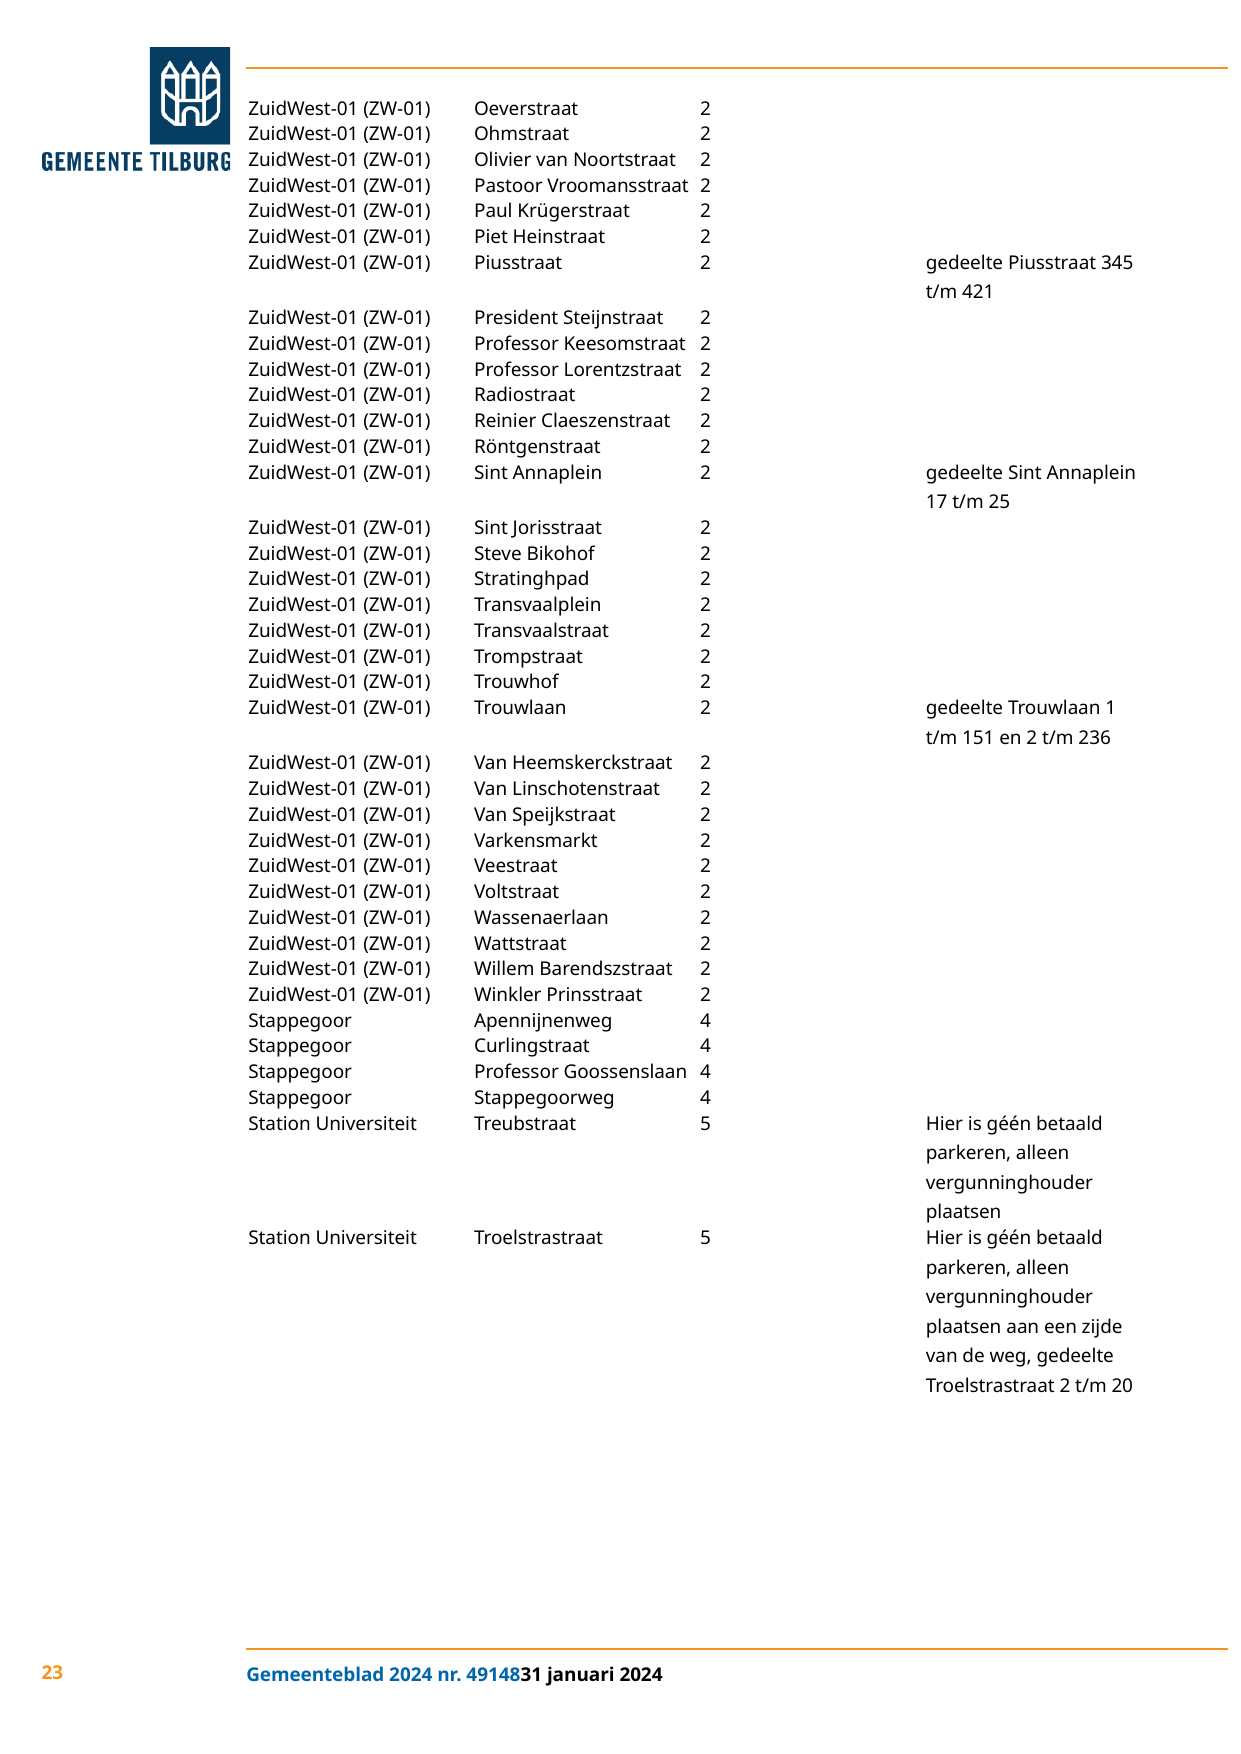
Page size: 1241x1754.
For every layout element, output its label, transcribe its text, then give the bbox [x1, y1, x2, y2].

table_cell 2 [700, 356, 926, 382]
table_cell [926, 433, 1152, 459]
table_cell Van Heemskerckstraat [474, 750, 700, 775]
table_cell [926, 356, 1152, 382]
table_cell ZuidWest-01 (ZW-01) [248, 955, 474, 981]
table_cell [926, 591, 1152, 617]
table_cell 2 [700, 121, 926, 146]
table_cell ZuidWest-01 (ZW-01) [248, 853, 474, 878]
table_cell Stratinghpad [474, 566, 700, 591]
table_cell Steve Bikohof [474, 540, 700, 566]
table_cell Hier is géén betaald parkeren, alleen vergunninghouder plaatsen aan een zijde van de weg, gedeelte Troelstrastraat 2 t/m 20 [926, 1224, 1152, 1398]
table_cell Veestraat [474, 853, 700, 878]
table_cell Wattstraat [474, 930, 700, 955]
table_cell Stappegoor [248, 1084, 474, 1110]
table_cell [926, 1007, 1152, 1033]
table_cell 5 [700, 1110, 926, 1224]
table_cell [926, 121, 1152, 146]
table_cell 2 [700, 955, 926, 981]
table_cell 2 [700, 330, 926, 356]
table_cell 2 [700, 801, 926, 827]
table_cell Station Universiteit [248, 1110, 474, 1224]
table_cell Professor Lorentzstraat [474, 356, 700, 382]
table_cell [926, 95, 1152, 121]
table_cell ZuidWest-01 (ZW-01) [248, 356, 474, 382]
table_cell 2 [700, 433, 926, 459]
table_cell [926, 330, 1152, 356]
table_cell 2 [700, 224, 926, 249]
table_cell ZuidWest-01 (ZW-01) [248, 930, 474, 955]
picture [41, 47, 231, 172]
table_cell Transvaalstraat [474, 617, 700, 643]
table_cell ZuidWest-01 (ZW-01) [248, 146, 474, 172]
table_cell gedeelte Trouwlaan 1 t/m 151 en 2 t/m 236 [926, 694, 1152, 749]
table_cell 2 [700, 694, 926, 749]
table_cell ZuidWest-01 (ZW-01) [248, 408, 474, 433]
table_cell Sint Jorisstraat [474, 514, 700, 540]
table_cell Paul Krügerstraat [474, 198, 700, 223]
table_cell [926, 172, 1152, 198]
table_cell 2 [700, 669, 926, 694]
table_cell 2 [700, 566, 926, 591]
table_cell ZuidWest-01 (ZW-01) [248, 775, 474, 801]
table_cell gedeelte Piusstraat 345 t/m 421 [926, 249, 1152, 304]
table_cell 4 [700, 1033, 926, 1058]
table_cell 2 [700, 146, 926, 172]
table_cell Piusstraat [474, 249, 700, 304]
table_cell [926, 853, 1152, 878]
table_cell Van Speijkstraat [474, 801, 700, 827]
table_cell ZuidWest-01 (ZW-01) [248, 801, 474, 827]
table_cell ZuidWest-01 (ZW-01) [248, 981, 474, 1007]
table_cell Trouwlaan [474, 694, 700, 749]
table_cell [926, 514, 1152, 540]
table_cell Professor Keesomstraat [474, 330, 700, 356]
table_cell ZuidWest-01 (ZW-01) [248, 330, 474, 356]
table_cell 2 [700, 904, 926, 930]
table_cell gedeelte Sint Annaplein 17 t/m 25 [926, 459, 1152, 514]
table_cell 2 [700, 198, 926, 223]
table_cell ZuidWest-01 (ZW-01) [248, 224, 474, 249]
table_cell Oeverstraat [474, 95, 700, 121]
table_cell Hier is géén betaald parkeren, alleen vergunninghouder plaatsen [926, 1110, 1152, 1224]
table_cell Professor Goossenslaan [474, 1058, 700, 1084]
table_cell 2 [700, 591, 926, 617]
table_cell 2 [700, 305, 926, 330]
table_cell 5 [700, 1224, 926, 1398]
table_cell ZuidWest-01 (ZW-01) [248, 198, 474, 223]
table_cell Röntgenstraat [474, 433, 700, 459]
table_cell 2 [700, 930, 926, 955]
table_cell Stappegoor [248, 1058, 474, 1084]
table_cell [926, 669, 1152, 694]
table_cell 2 [700, 408, 926, 433]
table_cell ZuidWest-01 (ZW-01) [248, 904, 474, 930]
table_cell 2 [700, 878, 926, 904]
table_cell ZuidWest-01 (ZW-01) [248, 382, 474, 407]
table_cell 2 [700, 382, 926, 407]
table_cell Voltstraat [474, 878, 700, 904]
table_cell ZuidWest-01 (ZW-01) [248, 617, 474, 643]
table_cell Stappegoor [248, 1007, 474, 1033]
table_cell [926, 382, 1152, 407]
table_cell 4 [700, 1084, 926, 1110]
table_cell ZuidWest-01 (ZW-01) [248, 95, 474, 121]
table_cell ZuidWest-01 (ZW-01) [248, 566, 474, 591]
table_cell [926, 146, 1152, 172]
table_cell President Steijnstraat [474, 305, 700, 330]
table_cell 2 [700, 750, 926, 775]
table_cell [926, 750, 1152, 775]
table_cell Station Universiteit [248, 1224, 474, 1398]
table_cell Radiostraat [474, 382, 700, 407]
table_cell 2 [700, 643, 926, 668]
table_cell [926, 224, 1152, 249]
table_cell 2 [700, 981, 926, 1007]
table_cell Apennijnenweg [474, 1007, 700, 1033]
table_cell 2 [700, 540, 926, 566]
table_cell Van Linschotenstraat [474, 775, 700, 801]
table_cell 2 [700, 617, 926, 643]
table_cell ZuidWest-01 (ZW-01) [248, 121, 474, 146]
table_cell Sint Annaplein [474, 459, 700, 514]
table_cell [926, 878, 1152, 904]
table_cell ZuidWest-01 (ZW-01) [248, 750, 474, 775]
table_cell Pastoor Vroomansstraat [474, 172, 700, 198]
table_cell [926, 198, 1152, 223]
table_cell [926, 408, 1152, 433]
table_cell [926, 540, 1152, 566]
table_cell Wassenaerlaan [474, 904, 700, 930]
table_cell [926, 1058, 1152, 1084]
table_cell Varkensmarkt [474, 827, 700, 852]
table_cell Treubstraat [474, 1110, 700, 1224]
table_cell Piet Heinstraat [474, 224, 700, 249]
table_cell Stappegoorweg [474, 1084, 700, 1110]
table_cell Reinier Claeszenstraat [474, 408, 700, 433]
table_cell Ohmstraat [474, 121, 700, 146]
table_cell ZuidWest-01 (ZW-01) [248, 827, 474, 852]
table_cell 2 [700, 853, 926, 878]
table_cell Trompstraat [474, 643, 700, 668]
table_cell Stappegoor [248, 1033, 474, 1058]
table_cell 2 [700, 514, 926, 540]
table_cell Willem Barendszstraat [474, 955, 700, 981]
table_cell [926, 305, 1152, 330]
table_cell [926, 930, 1152, 955]
table_cell [926, 955, 1152, 981]
table_cell Transvaalplein [474, 591, 700, 617]
table_cell ZuidWest-01 (ZW-01) [248, 643, 474, 668]
table_cell 2 [700, 827, 926, 852]
table_cell Curlingstraat [474, 1033, 700, 1058]
table_cell ZuidWest-01 (ZW-01) [248, 249, 474, 304]
table_cell [926, 801, 1152, 827]
table_cell [926, 981, 1152, 1007]
table_cell ZuidWest-01 (ZW-01) [248, 459, 474, 514]
table_cell ZuidWest-01 (ZW-01) [248, 540, 474, 566]
table_cell ZuidWest-01 (ZW-01) [248, 172, 474, 198]
table_cell ZuidWest-01 (ZW-01) [248, 433, 474, 459]
table_cell Trouwhof [474, 669, 700, 694]
table_cell [926, 904, 1152, 930]
table_cell [926, 617, 1152, 643]
table_cell [926, 1084, 1152, 1110]
table_cell Troelstrastraat [474, 1224, 700, 1398]
table_cell 2 [700, 95, 926, 121]
table_cell [926, 566, 1152, 591]
table_cell ZuidWest-01 (ZW-01) [248, 694, 474, 749]
table_cell ZuidWest-01 (ZW-01) [248, 591, 474, 617]
table_cell [926, 643, 1152, 668]
table_cell 2 [700, 459, 926, 514]
table_cell ZuidWest-01 (ZW-01) [248, 514, 474, 540]
table_cell ZuidWest-01 (ZW-01) [248, 878, 474, 904]
table_cell [926, 775, 1152, 801]
table_cell 2 [700, 775, 926, 801]
table_cell 4 [700, 1007, 926, 1033]
table_cell Winkler Prinsstraat [474, 981, 700, 1007]
table_cell ZuidWest-01 (ZW-01) [248, 305, 474, 330]
table_cell 2 [700, 172, 926, 198]
table_cell 2 [700, 249, 926, 304]
table_cell 4 [700, 1058, 926, 1084]
table_cell Olivier van Noortstraat [474, 146, 700, 172]
table_cell [926, 1033, 1152, 1058]
table_cell ZuidWest-01 (ZW-01) [248, 669, 474, 694]
table_cell [926, 827, 1152, 852]
